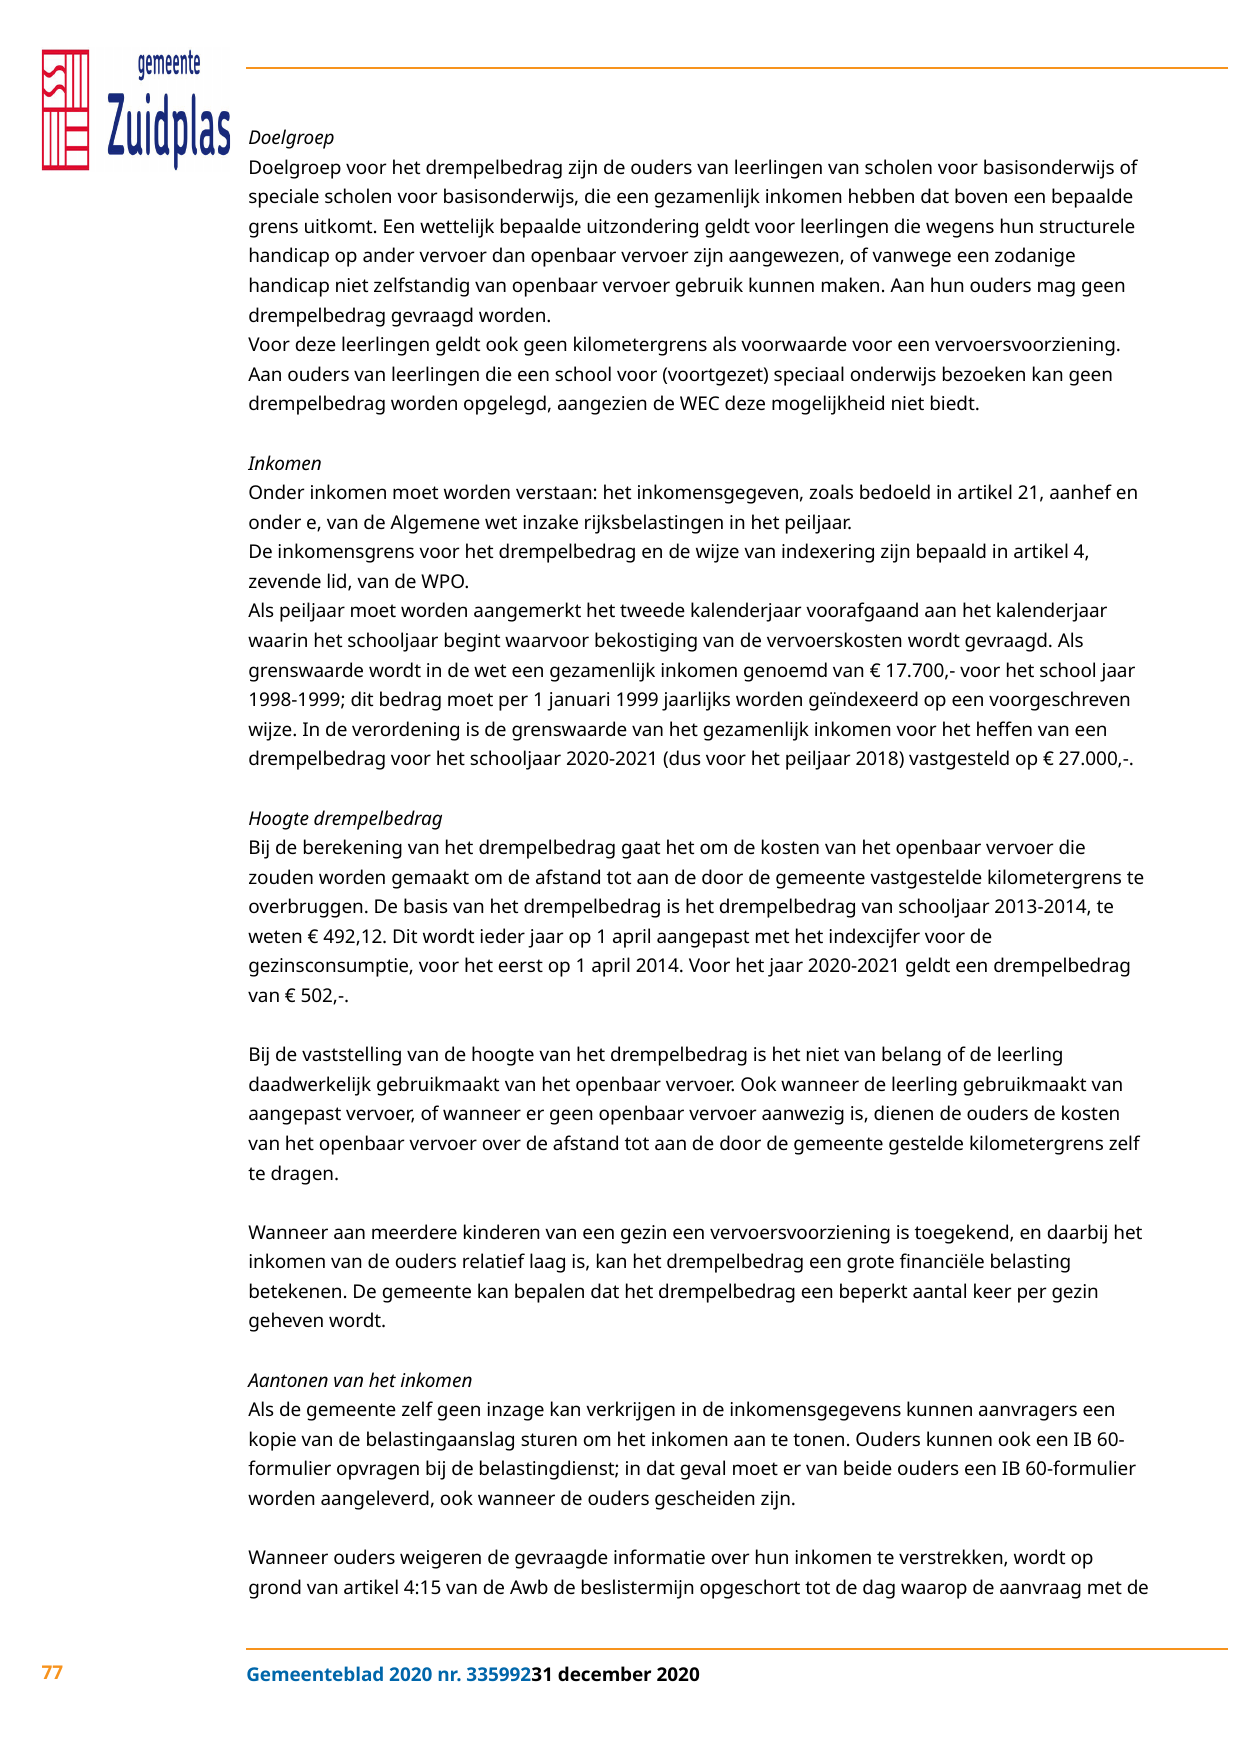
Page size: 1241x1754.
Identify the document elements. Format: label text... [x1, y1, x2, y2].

text De inkomensgrens voor het drempelbedrag en de wijze van indexering zijn bepaald in artikel 4, zevende lid, van de WPO. [248, 538, 1152, 594]
picture [41, 47, 231, 172]
text Hoogte drempelbedrag [248, 805, 1152, 831]
text Wanneer ouders weigeren de gevraagde informatie over hun inkomen te verstrekken, wordt op grond van artikel 4:15 van de Awb de beslistermijn opgeschort tot de dag waarop de aanvraag met de [248, 1544, 1152, 1600]
text Voor deze leerlingen geldt ook geen kilometergrens als voorwaarde voor een vervoersvoorziening. [248, 331, 1152, 357]
text Aantonen van het inkomen [248, 1367, 1152, 1393]
text Als peiljaar moet worden aangemerkt het tweede kalenderjaar voorafgaand aan het kalenderjaar waarin het schooljaar begint waarvoor bekostiging van de vervoerskosten wordt gevraagd. Als grenswaarde wordt in de wet een gezamenlijk inkomen genoemd van € 17.700,- voor het school jaar 1998-1999; dit bedrag moet per 1 januari 1999 jaarlijks worden geïndexeerd op een voorgeschreven wijze. In de verordening is de grenswaarde van het gezamenlijk inkomen voor het heffen van een drempelbedrag voor het schooljaar 2020-2021 (dus voor het peiljaar 2018) vastgesteld op € 27.000,-. [248, 598, 1152, 771]
text Aan ouders van leerlingen die een school voor (voortgezet) speciaal onderwijs bezoeken kan geen drempelbedrag worden opgelegd, aangezien de WEC deze mogelijkheid niet biedt. [248, 361, 1152, 416]
text Doelgroep [248, 124, 1152, 150]
text Doelgroep voor het drempelbedrag zijn de ouders van leerlingen van scholen voor basisonderwijs of speciale scholen voor basisonderwijs, die een gezamenlijk inkomen hebben dat boven een bepaalde grens uitkomt. Een wettelijk bepaalde uitzondering geldt voor leerlingen die wegens hun structurele handicap op ander vervoer dan openbaar vervoer zijn aangewezen, of vanwege een zodanige handicap niet zelfstandig van openbaar vervoer gebruik kunnen maken. Aan hun ouders mag geen drempelbedrag gevraagd worden. [248, 154, 1152, 328]
text Wanneer aan meerdere kinderen van een gezin een vervoersvoorziening is toegekend, en daarbij het inkomen van de ouders relatief laag is, kan het drempelbedrag een grote financiële belasting betekenen. De gemeente kan bepalen dat het drempelbedrag een beperkt aantal keer per gezin geheven wordt. [248, 1219, 1152, 1333]
text Inkomen [248, 450, 1152, 476]
text Onder inkomen moet worden verstaan: het inkomensgegeven, zoals bedoeld in artikel 21, aanhef en onder e, van de Algemene wet inzake rijksbelastingen in het peiljaar. [248, 479, 1152, 535]
text Bij de vaststelling van de hoogte van het drempelbedrag is het niet van belang of de leerling daadwerkelijk gebruikmaakt van het openbaar vervoer. Ook wanneer de leerling gebruikmaakt van aangepast vervoer, of wanneer er geen openbaar vervoer aanwezig is, dienen de ouders de kosten van het openbaar vervoer over de afstand tot aan de door de gemeente gestelde kilometergrens zelf te dragen. [248, 1041, 1152, 1186]
text Bij de berekening van het drempelbedrag gaat het om de kosten van het openbaar vervoer die zouden worden gemaakt om de afstand tot aan de door de gemeente vastgestelde kilometergrens te overbruggen. De basis van het drempelbedrag is het drempelbedrag van schooljaar 2013-2014, te weten € 492,12. Dit wordt ieder jaar op 1 april aangepast met het indexcijfer voor de gezinsconsumptie, voor het eerst op 1 april 2014. Voor het jaar 2020-2021 geldt een drempelbedrag van € 502,-. [248, 834, 1152, 1008]
text Als de gemeente zelf geen inzage kan verkrijgen in de inkomensgegevens kunnen aanvragers een kopie van de belastingaanslag sturen om het inkomen aan te tonen. Ouders kunnen ook een IB 60-formulier opvragen bij de belastingdienst; in dat geval moet er van beide ouders een IB 60-formulier worden aangeleverd, ook wanneer de ouders gescheiden zijn. [248, 1396, 1152, 1511]
